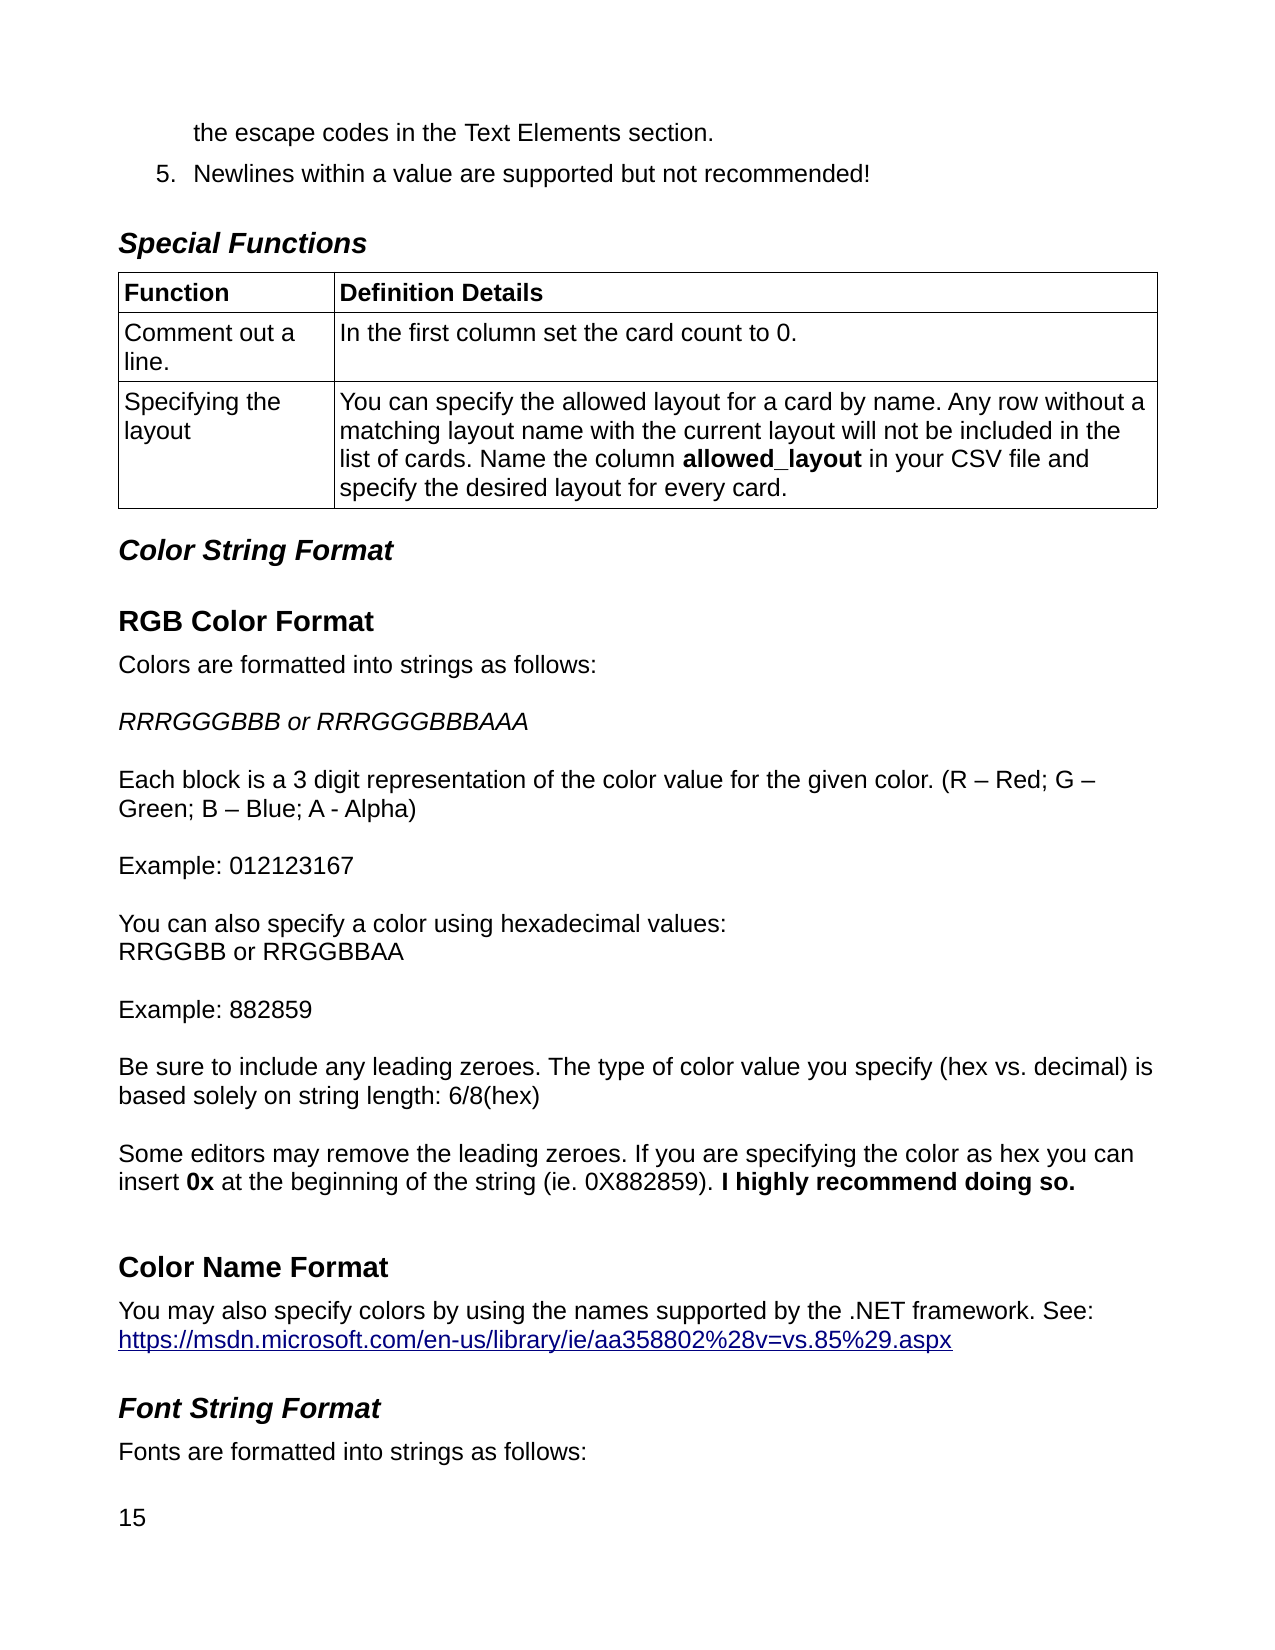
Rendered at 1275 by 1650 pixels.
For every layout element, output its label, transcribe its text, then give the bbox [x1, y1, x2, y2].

text RRRGGGBBB or RRRGGGBBBAAA [118, 707, 1157, 736]
subtitle Color Name Format [118, 1250, 1157, 1283]
subtitle Font String Format [118, 1391, 1157, 1424]
list the escape codes in the Text Elements section. [156, 118, 1157, 147]
text Example: 882859 [118, 995, 1157, 1023]
text Some editors may remove the leading zeroes. If you are specifying the color as hex you can insert 0x at the beginning of the string (ie. 0X882859). I highly recommend doing so. [118, 1138, 1157, 1196]
subtitle Color String Format [118, 533, 1157, 566]
table_header Function [119, 273, 334, 312]
text You may also specify colors by using the names supported by the .NET framework. See: https://msdn.microsoft.com/en-us/library/ie/aa358802%28v=vs.85%29.aspx [118, 1296, 1157, 1353]
text Be sure to include any leading zeroes. The type of color value you specify (hex vs. decimal) is based solely on string length: 6/8(hex) [118, 1052, 1157, 1110]
text You can also specify a color using hexadecimal values: [118, 908, 1157, 937]
table_cell Specifying the layout [119, 382, 334, 508]
text Example: 012123167 [118, 851, 1157, 880]
table_header Definition Details [335, 273, 1157, 312]
list Newlines within a value are supported but not recommended! [156, 159, 1157, 188]
table_cell In the first column set the card count to 0. [335, 313, 1157, 381]
table_cell You can specify the allowed layout for a card by name. Any row without a matching layout name with the current layout will not be included in the list of cards. Name the column allowed_layout in your CSV file and specify the desired layout for every card. [335, 382, 1157, 508]
text Fonts are formatted into strings as follows: [118, 1437, 1157, 1466]
subtitle RGB Color Format [118, 604, 1157, 637]
text Each block is a 3 digit representation of the color value for the given color. (R – Red; G – Green; B – Blue; A - Alpha) [118, 765, 1157, 822]
text Colors are formatted into strings as follows: [118, 650, 1157, 678]
subtitle Special Functions [118, 226, 1157, 259]
table_cell Comment out a line. [119, 313, 334, 381]
text RRGGBB or RRGGBBAA [118, 937, 1157, 966]
